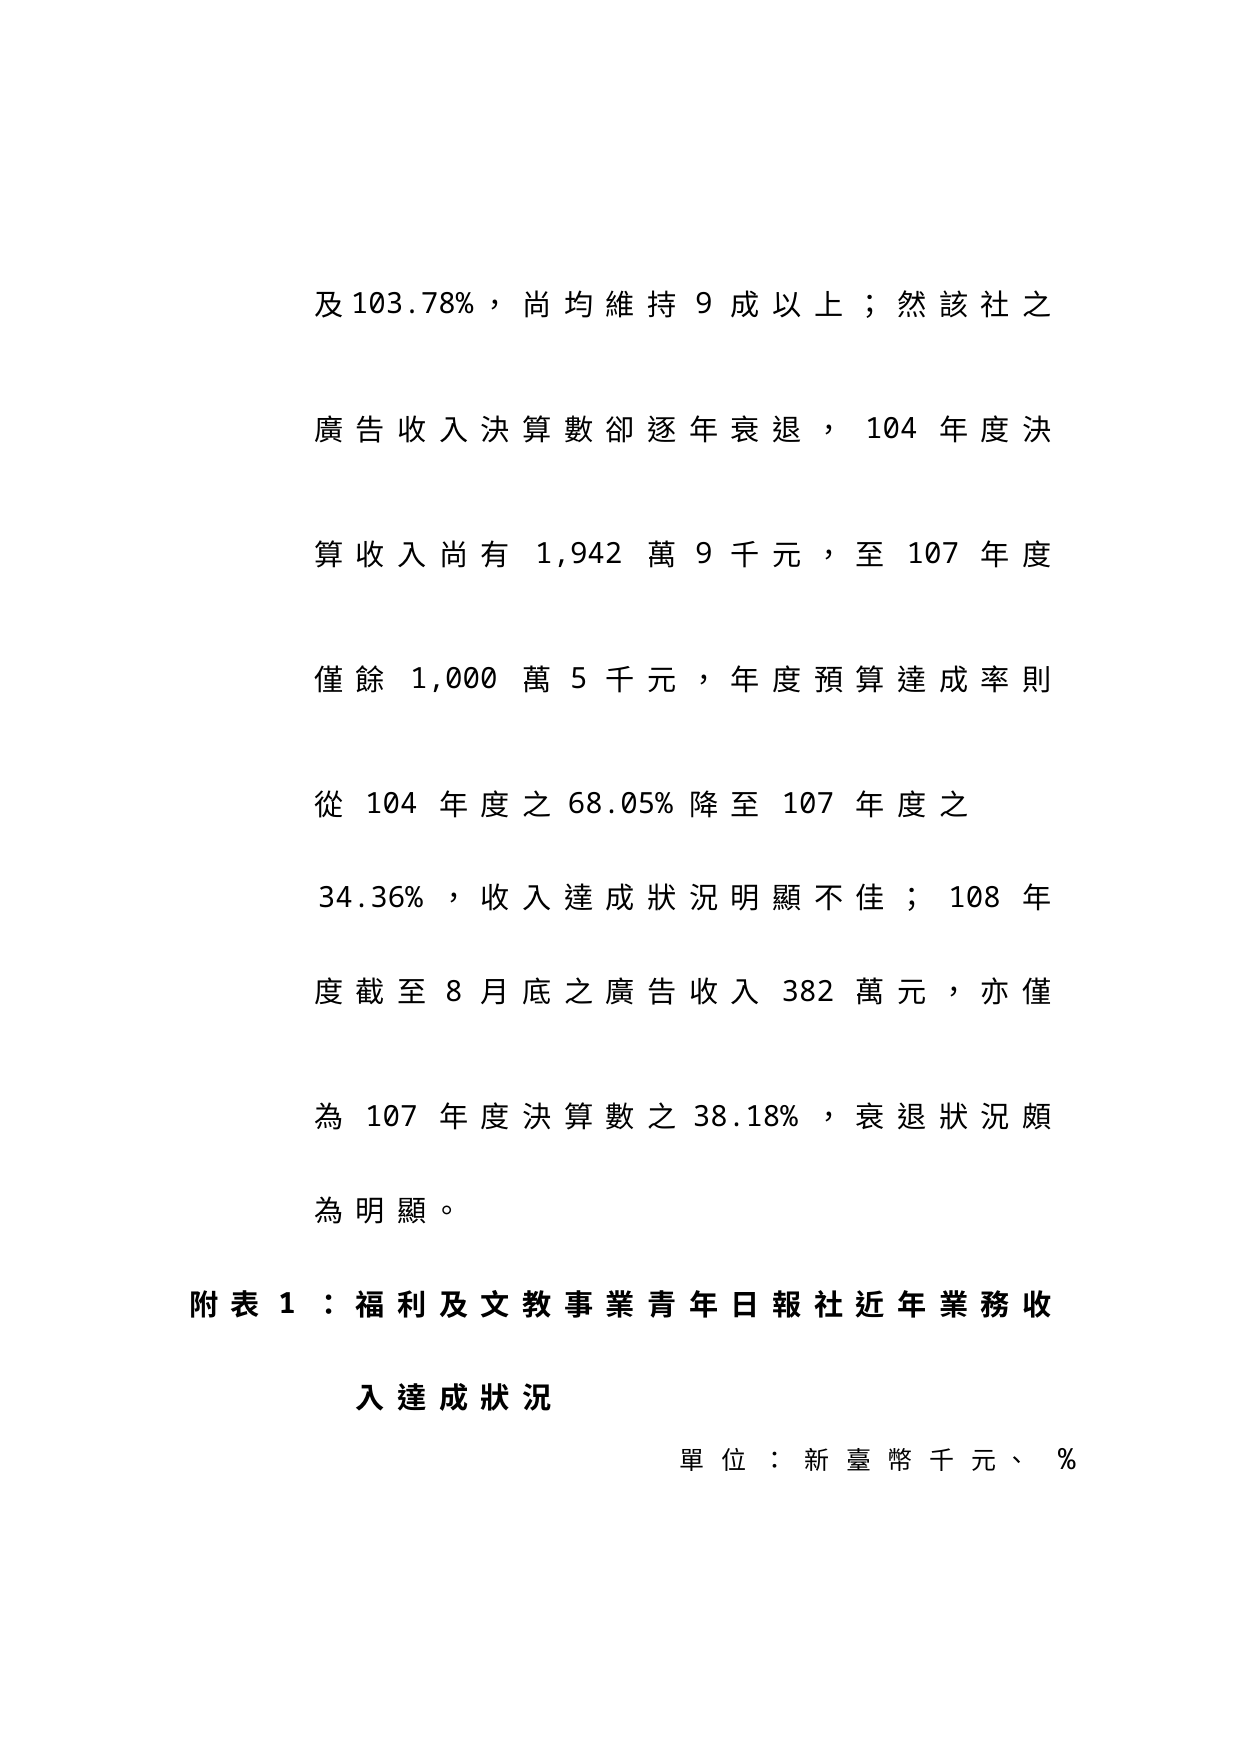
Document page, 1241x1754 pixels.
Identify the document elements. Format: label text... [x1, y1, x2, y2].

text 單位：新臺幣千元、% [242, 1417, 1087, 1479]
text 及103.78%，尚均維持9成以上；然該社之廣告收入決算數卻逐年衰退，104年度決算收入尚有1,942萬9千元，至107年度僅餘1,000萬5千元，年度預算達成率則從104年度之68.05%降至107年度之34.36%，收入達成狀況明顯不佳；108年度截至8月底之廣告收入382萬元，亦僅為107年度決算數之38.18%，衰退狀況頗為明顯。 [271, 229, 1058, 1229]
text 附表1：福利及文教事業青年日報社近年業務收入達成狀況 [109, 1229, 1073, 1417]
